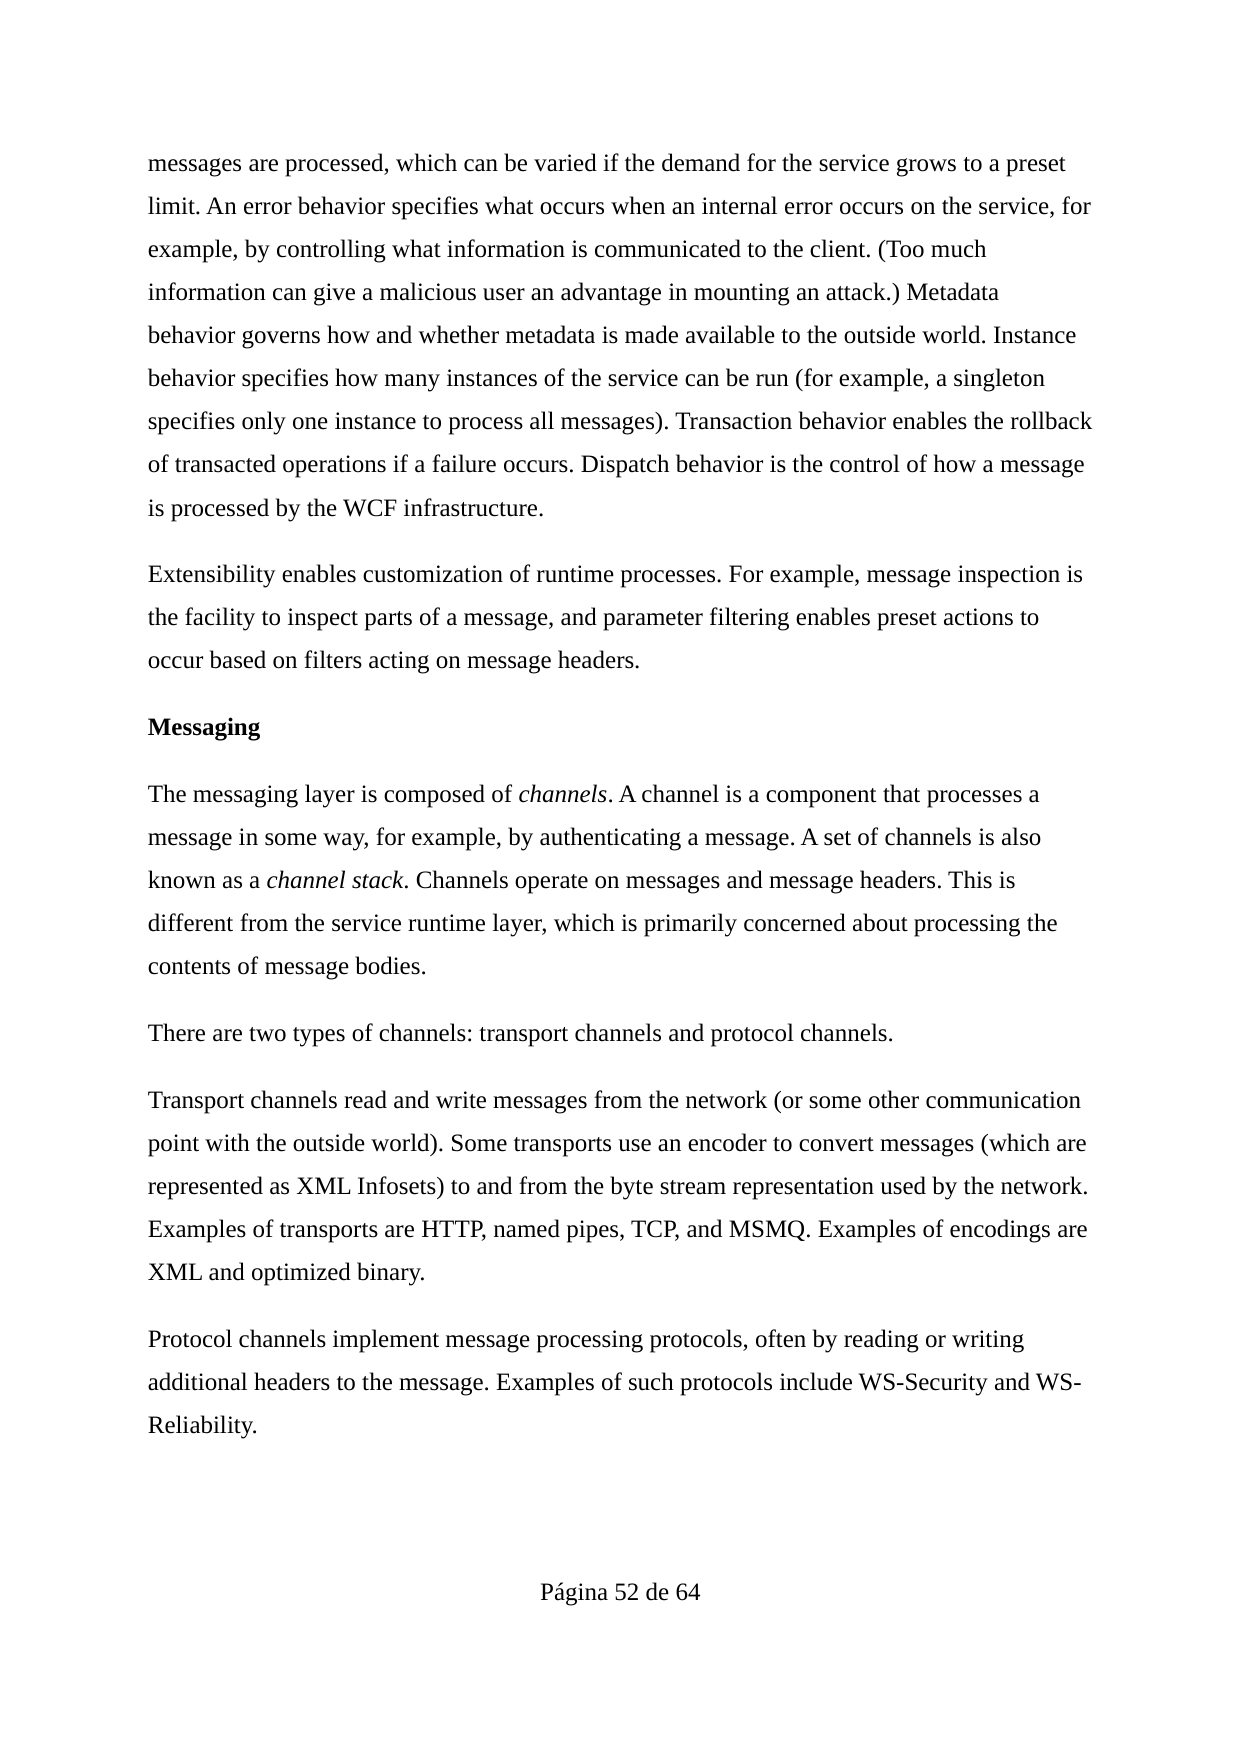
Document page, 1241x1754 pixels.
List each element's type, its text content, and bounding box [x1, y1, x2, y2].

text There are two types of channels: transport channels and protocol channels. [148, 1018, 1093, 1047]
text Extensibility enables customization of runtime processes. For example, message inspection is the facility to inspect parts of a message, and parameter filtering enables preset actions to occur based on filters acting on message headers. [148, 559, 1093, 674]
text Messaging [148, 712, 1093, 741]
text messages are processed, which can be varied if the demand for the service grows to a preset limit. An error behavior specifies what occurs when an internal error occurs on the service, for example, by controlling what information is communicated to the client. (Too much information can give a malicious user an advantage in mounting an attack.) Metadata behavior governs how and whether metadata is made available to the outside world. Instance behavior specifies how many instances of the service can be run (for example, a singleton specifies only one instance to process all messages). Transaction behavior enables the rollback of transacted operations if a failure occurs. Dispatch behavior is the control of how a message is processed by the WCF infrastructure. [148, 148, 1093, 521]
text The messaging layer is composed of channels. A channel is a component that processes a message in some way, for example, by authenticating a message. A set of channels is also known as a channel stack. Channels operate on messages and message headers. This is different from the service runtime layer, which is primarily concerned about processing the contents of message bodies. [148, 779, 1093, 980]
text Transport channels read and write messages from the network (or some other communication point with the outside world). Some transports use an encoder to convert messages (which are represented as XML Infosets) to and from the byte stream representation used by the network. Examples of transports are HTTP, named pipes, TCP, and MSMQ. Examples of encodings are XML and optimized binary. [148, 1085, 1093, 1286]
text Protocol channels implement message processing protocols, often by reading or writing additional headers to the message. Examples of such protocols include WS-Security and WS-Reliability. [148, 1324, 1093, 1439]
